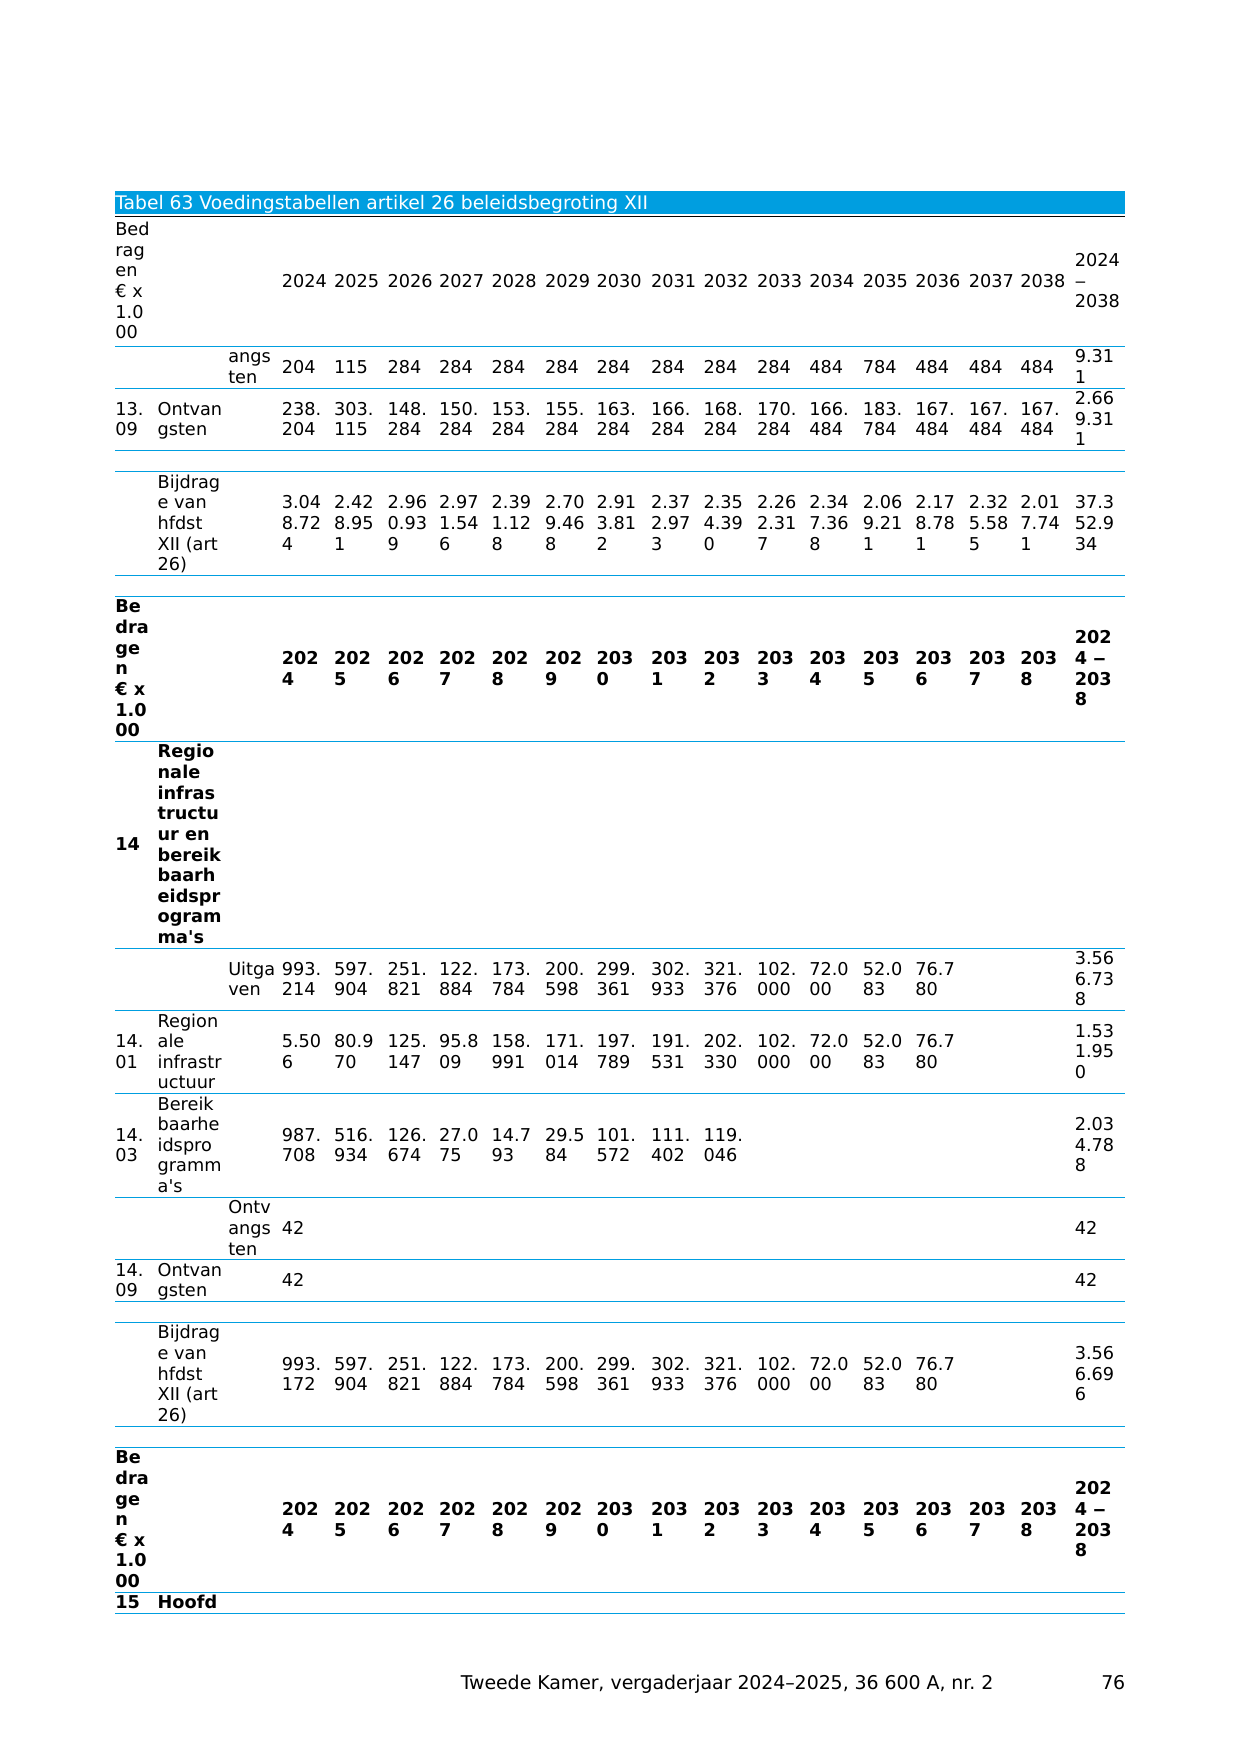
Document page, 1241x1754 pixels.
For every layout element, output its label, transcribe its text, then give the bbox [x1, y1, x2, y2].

table_cell [700, 576, 754, 596]
table_cell 2028 [489, 217, 542, 346]
table_cell [155, 1302, 225, 1322]
table_cell 2031 [648, 217, 700, 346]
table_cell 299.361 [594, 1323, 648, 1426]
table_cell 2035 [860, 1448, 912, 1592]
table_cell [806, 451, 860, 471]
table_cell [594, 1302, 648, 1322]
table_cell [385, 1302, 436, 1322]
table_cell [542, 576, 593, 596]
table_cell [155, 1198, 225, 1259]
table_cell 52.083 [860, 1011, 912, 1093]
table_cell 2.178.781 [912, 472, 966, 575]
table_cell 2024 [279, 597, 331, 741]
table_cell [1017, 1302, 1072, 1322]
table_cell [912, 576, 966, 596]
table_cell [1017, 1011, 1072, 1093]
table_cell [331, 576, 384, 596]
table_cell 14.09 [115, 1260, 154, 1301]
table_cell 2.669.311 [1072, 389, 1125, 450]
table_cell 2026 [385, 597, 436, 741]
table_cell [860, 1427, 912, 1447]
table_cell 2024 [279, 217, 331, 346]
table_cell 2038 [1017, 217, 1072, 346]
table_cell 168.284 [700, 389, 754, 450]
table_cell [806, 1198, 860, 1259]
table_cell [489, 1260, 542, 1301]
table_cell [385, 1593, 436, 1613]
table_cell 42 [279, 1198, 331, 1259]
table_cell 102.000 [754, 949, 806, 1010]
table_cell [1072, 1593, 1125, 1613]
table_cell [966, 1593, 1017, 1613]
table_cell 2.391.128 [489, 472, 542, 575]
table_cell 2026 [385, 1448, 436, 1592]
table_cell 299.361 [594, 949, 648, 1010]
table_cell [966, 451, 1017, 471]
table_cell 115 [331, 347, 384, 388]
table_cell 163.284 [594, 389, 648, 450]
table_cell [912, 742, 966, 948]
table_cell 102.000 [754, 1011, 806, 1093]
table_cell 197.789 [594, 1011, 648, 1093]
table_cell 2036 [912, 1448, 966, 1592]
table_cell Uitgaven [225, 949, 279, 1010]
table_cell [912, 1094, 966, 1197]
table_cell [155, 1448, 225, 1592]
table_cell 2029 [542, 1448, 593, 1592]
table_cell 166.484 [806, 389, 860, 450]
table_cell 2027 [436, 1448, 488, 1592]
table_cell [331, 742, 384, 948]
table_cell 2.347.368 [806, 472, 860, 575]
table_cell [648, 1198, 700, 1259]
table_cell 2.069.211 [860, 472, 912, 575]
table_cell [912, 451, 966, 471]
table_cell Bedragen € x 1.000 [115, 217, 154, 346]
table_cell 14.793 [489, 1094, 542, 1197]
table_cell 9.311 [1072, 347, 1125, 388]
table_cell 2035 [860, 597, 912, 741]
table_cell Bijdrage van hfdst XII (art 26) [155, 1323, 225, 1426]
table_cell 150.284 [436, 389, 488, 450]
table_cell 2027 [436, 217, 488, 346]
table_cell [754, 1302, 806, 1322]
table_cell 2037 [966, 1448, 1017, 1592]
table_cell [225, 1448, 279, 1592]
table_cell 76.780 [912, 1011, 966, 1093]
table_cell 2026 [385, 217, 436, 346]
table_cell 155.284 [542, 389, 593, 450]
table_cell [436, 1593, 488, 1613]
table_cell [594, 1427, 648, 1447]
table_cell 302.933 [648, 949, 700, 1010]
table_cell 14.01 [115, 1011, 154, 1093]
table_cell 484 [1017, 347, 1072, 388]
table_cell 200.598 [542, 949, 593, 1010]
table_cell [489, 1198, 542, 1259]
table_cell [1072, 742, 1125, 948]
table_cell [489, 576, 542, 596]
table_cell [225, 1260, 279, 1301]
table_cell 993.172 [279, 1323, 331, 1426]
table_cell 2036 [912, 597, 966, 741]
table_cell 2031 [648, 597, 700, 741]
table_cell [115, 472, 154, 575]
table_cell [542, 1302, 593, 1322]
table_cell [542, 742, 593, 948]
table_cell 321.376 [700, 949, 754, 1010]
table_cell 170.284 [754, 389, 806, 450]
table_cell Ontvangsten [225, 1198, 279, 1259]
table_cell [806, 1094, 860, 1197]
table_cell 2024 [279, 1448, 331, 1592]
table_cell 76.780 [912, 1323, 966, 1426]
table_cell [225, 742, 279, 948]
table_cell [966, 1302, 1017, 1322]
table_cell 2027 [436, 597, 488, 741]
table_cell [754, 451, 806, 471]
table_cell 2.262.317 [754, 472, 806, 575]
table_cell [489, 451, 542, 471]
table_cell [225, 576, 279, 596]
table_cell 2.354.390 [700, 472, 754, 575]
table_cell 2024 ‒ 2038 [1072, 1448, 1125, 1592]
table_cell 2.017.741 [1017, 472, 1072, 575]
table_cell [436, 451, 488, 471]
table_cell [436, 576, 488, 596]
table_cell [648, 1427, 700, 1447]
table_cell [225, 1427, 279, 1447]
table_cell [155, 451, 225, 471]
table_cell 183.784 [860, 389, 912, 450]
table_cell 2033 [754, 217, 806, 346]
table_cell 122.884 [436, 1323, 488, 1426]
table_cell [542, 1198, 593, 1259]
table_cell [860, 1260, 912, 1301]
table_cell [331, 1427, 384, 1447]
table_cell 153.284 [489, 389, 542, 450]
table_cell 2025 [331, 597, 384, 741]
table_cell 2035 [860, 217, 912, 346]
table_cell [1072, 576, 1125, 596]
table_cell 2038 [1017, 597, 1072, 741]
table_cell 516.934 [331, 1094, 384, 1197]
table_cell [115, 1198, 154, 1259]
table_cell 284 [700, 347, 754, 388]
table_cell [860, 576, 912, 596]
table_cell [754, 1260, 806, 1301]
table_cell [279, 451, 331, 471]
table_cell [860, 1302, 912, 1322]
table_cell [436, 1198, 488, 1259]
table_cell [385, 1260, 436, 1301]
table_cell [1017, 1198, 1072, 1259]
table_cell [648, 451, 700, 471]
table_cell 2032 [700, 1448, 754, 1592]
table_cell [225, 451, 279, 471]
table_cell 2036 [912, 217, 966, 346]
table_cell [115, 576, 154, 596]
table_cell [594, 742, 648, 948]
table_cell [754, 1593, 806, 1613]
table_cell Bereikbaarheidsprogramma's [155, 1094, 225, 1197]
table_cell angsten [225, 347, 279, 388]
table_cell [279, 742, 331, 948]
table_cell 484 [912, 347, 966, 388]
table_cell [754, 742, 806, 948]
table_cell [115, 1302, 154, 1322]
table_cell 238.204 [279, 389, 331, 450]
table_cell 42 [1072, 1198, 1125, 1259]
table_cell [385, 576, 436, 596]
table_cell [1017, 1593, 1072, 1613]
table_cell 3.048.724 [279, 472, 331, 575]
table_cell [155, 597, 225, 741]
table_cell 284 [594, 347, 648, 388]
table_cell 126.674 [385, 1094, 436, 1197]
table_cell [806, 742, 860, 948]
table_cell [542, 451, 593, 471]
table_cell [279, 1427, 331, 1447]
table_cell [1072, 451, 1125, 471]
table_cell [966, 949, 1017, 1010]
table_cell 2.709.468 [542, 472, 593, 575]
table_cell 2.428.951 [331, 472, 384, 575]
table_cell [806, 1427, 860, 1447]
table_cell [542, 1260, 593, 1301]
table_cell [806, 1593, 860, 1613]
table_cell [331, 1198, 384, 1259]
table_cell 27.075 [436, 1094, 488, 1197]
table_cell [225, 1302, 279, 1322]
table_cell 484 [806, 347, 860, 388]
table_cell [700, 1302, 754, 1322]
table_cell [700, 1260, 754, 1301]
table_cell 987.708 [279, 1094, 331, 1197]
table_cell [225, 1011, 279, 1093]
table_cell 72.000 [806, 1011, 860, 1093]
table_cell [754, 1094, 806, 1197]
table_cell [489, 1593, 542, 1613]
table_cell 29.584 [542, 1094, 593, 1197]
table_cell 993.214 [279, 949, 331, 1010]
table_cell [489, 1302, 542, 1322]
table_cell 191.531 [648, 1011, 700, 1093]
table_cell [860, 1094, 912, 1197]
table_cell 303.115 [331, 389, 384, 450]
table_cell 37.352.934 [1072, 472, 1125, 575]
table_cell [860, 1198, 912, 1259]
table_cell [754, 1427, 806, 1447]
table_cell [331, 451, 384, 471]
table_cell 284 [542, 347, 593, 388]
table_cell [912, 1198, 966, 1259]
table_cell 1.531.950 [1072, 1011, 1125, 1093]
table_cell [700, 1427, 754, 1447]
table_cell [489, 742, 542, 948]
table_cell 2030 [594, 217, 648, 346]
table_cell 2034 [806, 1448, 860, 1592]
table_cell 2.325.585 [966, 472, 1017, 575]
table_cell [754, 1198, 806, 1259]
table_cell [648, 1302, 700, 1322]
table_cell 173.784 [489, 949, 542, 1010]
table_cell 167.484 [912, 389, 966, 450]
table_cell [385, 1198, 436, 1259]
table_cell 251.821 [385, 1323, 436, 1426]
table_cell [115, 1323, 154, 1426]
table_cell [860, 742, 912, 948]
table_cell [1017, 949, 1072, 1010]
table_cell Hoofd [155, 1593, 225, 1613]
table_cell 166.284 [648, 389, 700, 450]
table_cell 111.402 [648, 1094, 700, 1197]
table_cell 171.014 [542, 1011, 593, 1093]
table_cell [436, 1427, 488, 1447]
table_cell 2037 [966, 597, 1017, 741]
table_cell 2028 [489, 1448, 542, 1592]
table_cell [115, 1427, 154, 1447]
table_cell 72.000 [806, 1323, 860, 1426]
table_cell 158.991 [489, 1011, 542, 1093]
table_cell 2.960.939 [385, 472, 436, 575]
table_cell 76.780 [912, 949, 966, 1010]
table_cell [436, 1302, 488, 1322]
table_cell 2034 [806, 217, 860, 346]
table_cell Ontvangsten [155, 1260, 225, 1301]
table_cell [912, 1302, 966, 1322]
table_cell [436, 742, 488, 948]
table_cell 2034 [806, 597, 860, 741]
table_cell Bedragen € x 1.000 [115, 1448, 154, 1592]
table_cell 2030 [594, 597, 648, 741]
table_cell Regionale infrastructuur [155, 1011, 225, 1093]
table_cell [225, 597, 279, 741]
table_cell 3.566.738 [1072, 949, 1125, 1010]
table_cell Ontvangsten [155, 389, 225, 450]
table_cell [594, 1260, 648, 1301]
table_cell 80.970 [331, 1011, 384, 1093]
table_cell [225, 1593, 279, 1613]
table_cell [542, 1427, 593, 1447]
table_cell 148.284 [385, 389, 436, 450]
table_cell 167.484 [966, 389, 1017, 450]
table_cell [279, 576, 331, 596]
table_cell 784 [860, 347, 912, 388]
table_cell [1017, 1323, 1072, 1426]
table_cell [155, 1427, 225, 1447]
table_cell [1017, 1094, 1072, 1197]
table_cell 251.821 [385, 949, 436, 1010]
table_cell 173.784 [489, 1323, 542, 1426]
table_cell 15 [115, 1593, 154, 1613]
table_cell 2025 [331, 1448, 384, 1592]
table_cell [806, 1260, 860, 1301]
table_cell [279, 1593, 331, 1613]
table_cell [225, 1323, 279, 1426]
table_cell [700, 1198, 754, 1259]
table_cell 42 [279, 1260, 331, 1301]
table_cell 2028 [489, 597, 542, 741]
table_cell 2.034.788 [1072, 1094, 1125, 1197]
table_cell [155, 347, 225, 388]
table_cell 42 [1072, 1260, 1125, 1301]
table_cell 14 [115, 742, 154, 948]
table_cell 2029 [542, 217, 593, 346]
table_cell [754, 576, 806, 596]
table_cell 52.083 [860, 1323, 912, 1426]
table_cell 3.566.696 [1072, 1323, 1125, 1426]
table_cell [115, 347, 154, 388]
table_cell 14.03 [115, 1094, 154, 1197]
table_cell [700, 451, 754, 471]
table_cell 284 [436, 347, 488, 388]
table_cell 72.000 [806, 949, 860, 1010]
table_cell [155, 949, 225, 1010]
table_cell [648, 1593, 700, 1613]
table_cell [115, 949, 154, 1010]
table_cell 2.372.973 [648, 472, 700, 575]
table_cell 204 [279, 347, 331, 388]
table_cell 13.09 [115, 389, 154, 450]
table_cell [912, 1427, 966, 1447]
table_cell [966, 1198, 1017, 1259]
table_cell [966, 1011, 1017, 1093]
table_cell [115, 451, 154, 471]
table_cell [966, 1094, 1017, 1197]
table_cell [912, 1260, 966, 1301]
table_cell 2032 [700, 217, 754, 346]
table_cell [331, 1260, 384, 1301]
table_cell [436, 1260, 488, 1301]
table_cell 597.904 [331, 1323, 384, 1426]
table_cell [225, 1094, 279, 1197]
table_cell [279, 1302, 331, 1322]
table_cell [806, 1302, 860, 1322]
table_cell 5.506 [279, 1011, 331, 1093]
table_cell [1017, 576, 1072, 596]
table_cell [385, 742, 436, 948]
table_cell [1017, 1427, 1072, 1447]
table_cell [594, 576, 648, 596]
table_cell [385, 451, 436, 471]
table_cell 2025 [331, 217, 384, 346]
table_cell 202.330 [700, 1011, 754, 1093]
table_cell 95.809 [436, 1011, 488, 1093]
table_cell [331, 1302, 384, 1322]
table_cell 102.000 [754, 1323, 806, 1426]
table_cell [912, 1593, 966, 1613]
table_cell [155, 576, 225, 596]
table_cell [542, 1593, 593, 1613]
table_cell [489, 1427, 542, 1447]
table_cell 321.376 [700, 1323, 754, 1426]
table_cell 284 [648, 347, 700, 388]
table_cell 101.572 [594, 1094, 648, 1197]
table_cell 52.083 [860, 949, 912, 1010]
table_cell 484 [966, 347, 1017, 388]
table_cell [1072, 1302, 1125, 1322]
table_cell 2037 [966, 217, 1017, 346]
table_cell [860, 1593, 912, 1613]
table_cell [594, 1593, 648, 1613]
table_cell 2029 [542, 597, 593, 741]
table_cell [966, 576, 1017, 596]
table_cell 2032 [700, 597, 754, 741]
table_cell 284 [489, 347, 542, 388]
table_cell 2030 [594, 1448, 648, 1592]
table_cell Bedragen € x 1.000 [115, 597, 154, 741]
table_cell [700, 742, 754, 948]
table_cell 2031 [648, 1448, 700, 1592]
table_cell 125.147 [385, 1011, 436, 1093]
table_cell 2038 [1017, 1448, 1072, 1592]
table_cell 2024 ‒ 2038 [1072, 597, 1125, 741]
table_cell [594, 451, 648, 471]
table_cell [225, 389, 279, 450]
table_cell 597.904 [331, 949, 384, 1010]
table_cell 284 [385, 347, 436, 388]
table_cell [1072, 1427, 1125, 1447]
table_cell [860, 451, 912, 471]
table_cell [648, 1260, 700, 1301]
table_cell 284 [754, 347, 806, 388]
table_cell [385, 1427, 436, 1447]
table_cell 2033 [754, 597, 806, 741]
table_cell 2.913.812 [594, 472, 648, 575]
table_cell 2024 ‒ 2038 [1072, 217, 1125, 346]
table_cell [1017, 451, 1072, 471]
table_cell 122.884 [436, 949, 488, 1010]
table_cell 2.971.546 [436, 472, 488, 575]
table_cell 200.598 [542, 1323, 593, 1426]
table_cell 119.046 [700, 1094, 754, 1197]
table_cell [966, 1260, 1017, 1301]
table_cell [1017, 1260, 1072, 1301]
table_cell Bijdrage van hfdst XII (art 26) [155, 472, 225, 575]
table_cell [331, 1593, 384, 1613]
table_cell 2033 [754, 1448, 806, 1592]
table_cell [966, 742, 1017, 948]
table_cell [594, 1198, 648, 1259]
table_cell [806, 576, 860, 596]
table_cell [155, 217, 225, 346]
table_cell [648, 576, 700, 596]
table_cell 167.484 [1017, 389, 1072, 450]
table_cell [966, 1323, 1017, 1426]
table_cell [225, 217, 279, 346]
table_cell [225, 472, 279, 575]
table_cell 302.933 [648, 1323, 700, 1426]
table_cell [966, 1427, 1017, 1447]
table_cell [700, 1593, 754, 1613]
table_cell Regionale infrastructuur en bereikbaarheidsprogramma's [155, 742, 225, 948]
table_cell [1017, 742, 1072, 948]
table_cell [648, 742, 700, 948]
